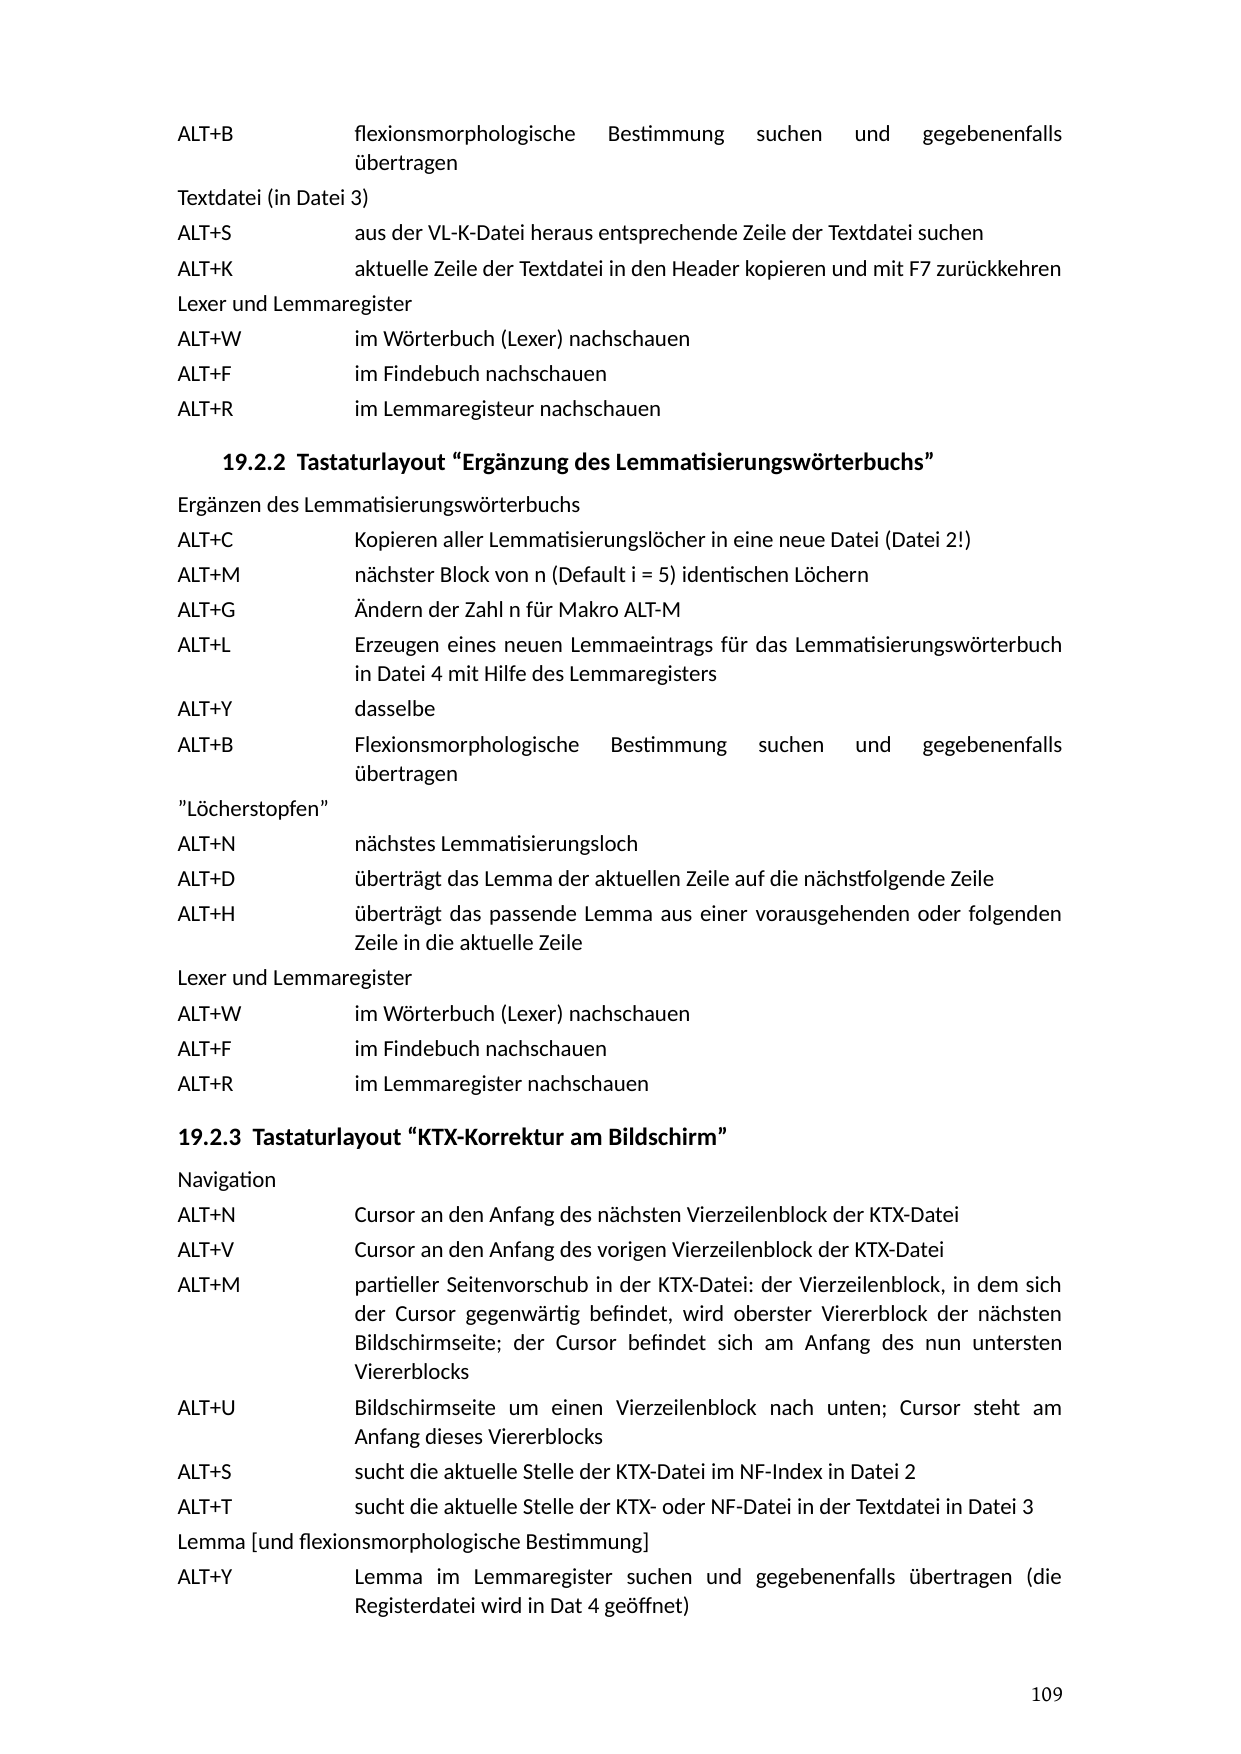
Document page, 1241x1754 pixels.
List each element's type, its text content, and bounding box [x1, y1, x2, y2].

list ALT+N Cursor an den Anfang des nächsten Vierzeilenblock der KTX-Datei [177, 1199, 1063, 1228]
text Navigation [177, 1164, 1063, 1193]
list ALT+B flexionsmorphologische Bestimmung suchen und gegebenenfalls übertragen [177, 118, 1063, 176]
list ALT+S sucht die aktuelle Stelle der KTX-Datei im NF-Index in Datei 2 [177, 1456, 1063, 1485]
list ALT+K aktuelle Zeile der Textdatei in den Header kopieren und mit F7 zurückkehren [177, 253, 1063, 282]
list ALT+G Ändern der Zahl n für Makro ALT-M [177, 594, 1063, 623]
list ALT+T sucht die aktuelle Stelle der KTX- oder NF-Datei in der Textdatei in Datei 3 [177, 1491, 1063, 1520]
list ALT+H überträgt das passende Lemma aus einer vorausgehenden oder folgenden Zeile in die aktuelle Zeile [177, 898, 1063, 957]
subtitle Tastaturlayout “KTX-Korrektur am Bildschirm” [177, 1122, 1063, 1151]
list ALT+L Erzeugen eines neuen Lemmaeintrags für das Lemmatisierungswörterbuch in Datei 4 mit Hilfe des Lemmaregisters [177, 629, 1063, 688]
text Lexer und Lemmaregister [177, 962, 1063, 992]
text Lexer und Lemmaregister [177, 288, 1063, 317]
list ALT+D überträgt das Lemma der aktuellen Zeile auf die nächstfolgende Zeile [177, 863, 1063, 892]
list ALT+N nächstes Lemmatisierungsloch [177, 828, 1063, 857]
subtitle Tastaturlayout “Ergänzung des Lemmatisierungswörterbuchs” [222, 447, 1063, 476]
list ALT+M nächster Block von n (Default i = 5) identischen Löchern [177, 559, 1063, 588]
list ALT+U Bildschirmseite um einen Vierzeilenblock nach unten; Cursor steht am Anfang dieses Viererblocks [177, 1392, 1063, 1450]
list ALT+Y dasselbe [177, 693, 1063, 723]
list ALT+R im Lemmaregister nachschauen [177, 1068, 1063, 1097]
list ALT+Y Lemma im Lemmaregister suchen und gegebenenfalls übertragen (die Registerdatei wird in Dat 4 geöffnet) [177, 1561, 1063, 1619]
list ALT+F im Findebuch nachschauen [177, 1033, 1063, 1062]
list ALT+M partieller Seitenvorschub in der KTX-Datei: der Vierzeilenblock, in dem sich der Cursor gegenwärtig befindet, wird oberster Viererblock der nächsten Bildschirmseite; der Cursor befindet sich am Anfang des nun untersten Viererblocks [177, 1269, 1063, 1386]
list ALT+R im Lemmaregisteur nachschauen [177, 393, 1063, 422]
list ALT+S aus der VL-K-Datei heraus entsprechende Zeile der Textdatei suchen [177, 217, 1063, 247]
list ALT+V Cursor an den Anfang des vorigen Vierzeilenblock der KTX-Datei [177, 1234, 1063, 1263]
text Lemma [und flexionsmorphologische Bestimmung] [177, 1526, 1063, 1555]
list ALT+C Kopieren aller Lemmatisierungslöcher in eine neue Datei (Datei 2!) [177, 524, 1063, 553]
text Ergänzen des Lemmatisierungswörterbuchs [177, 489, 1063, 518]
text ”Löcherstopfen” [177, 793, 1063, 822]
list ALT+F im Findebuch nachschauen [177, 358, 1063, 387]
list ALT+B Flexionsmorphologische Bestimmung suchen und gegebenenfalls übertragen [177, 729, 1063, 787]
text Textdatei (in Datei 3) [177, 182, 1063, 212]
list ALT+W im Wörterbuch (Lexer) nachschauen [177, 998, 1063, 1027]
list ALT+W im Wörterbuch (Lexer) nachschauen [177, 323, 1063, 352]
